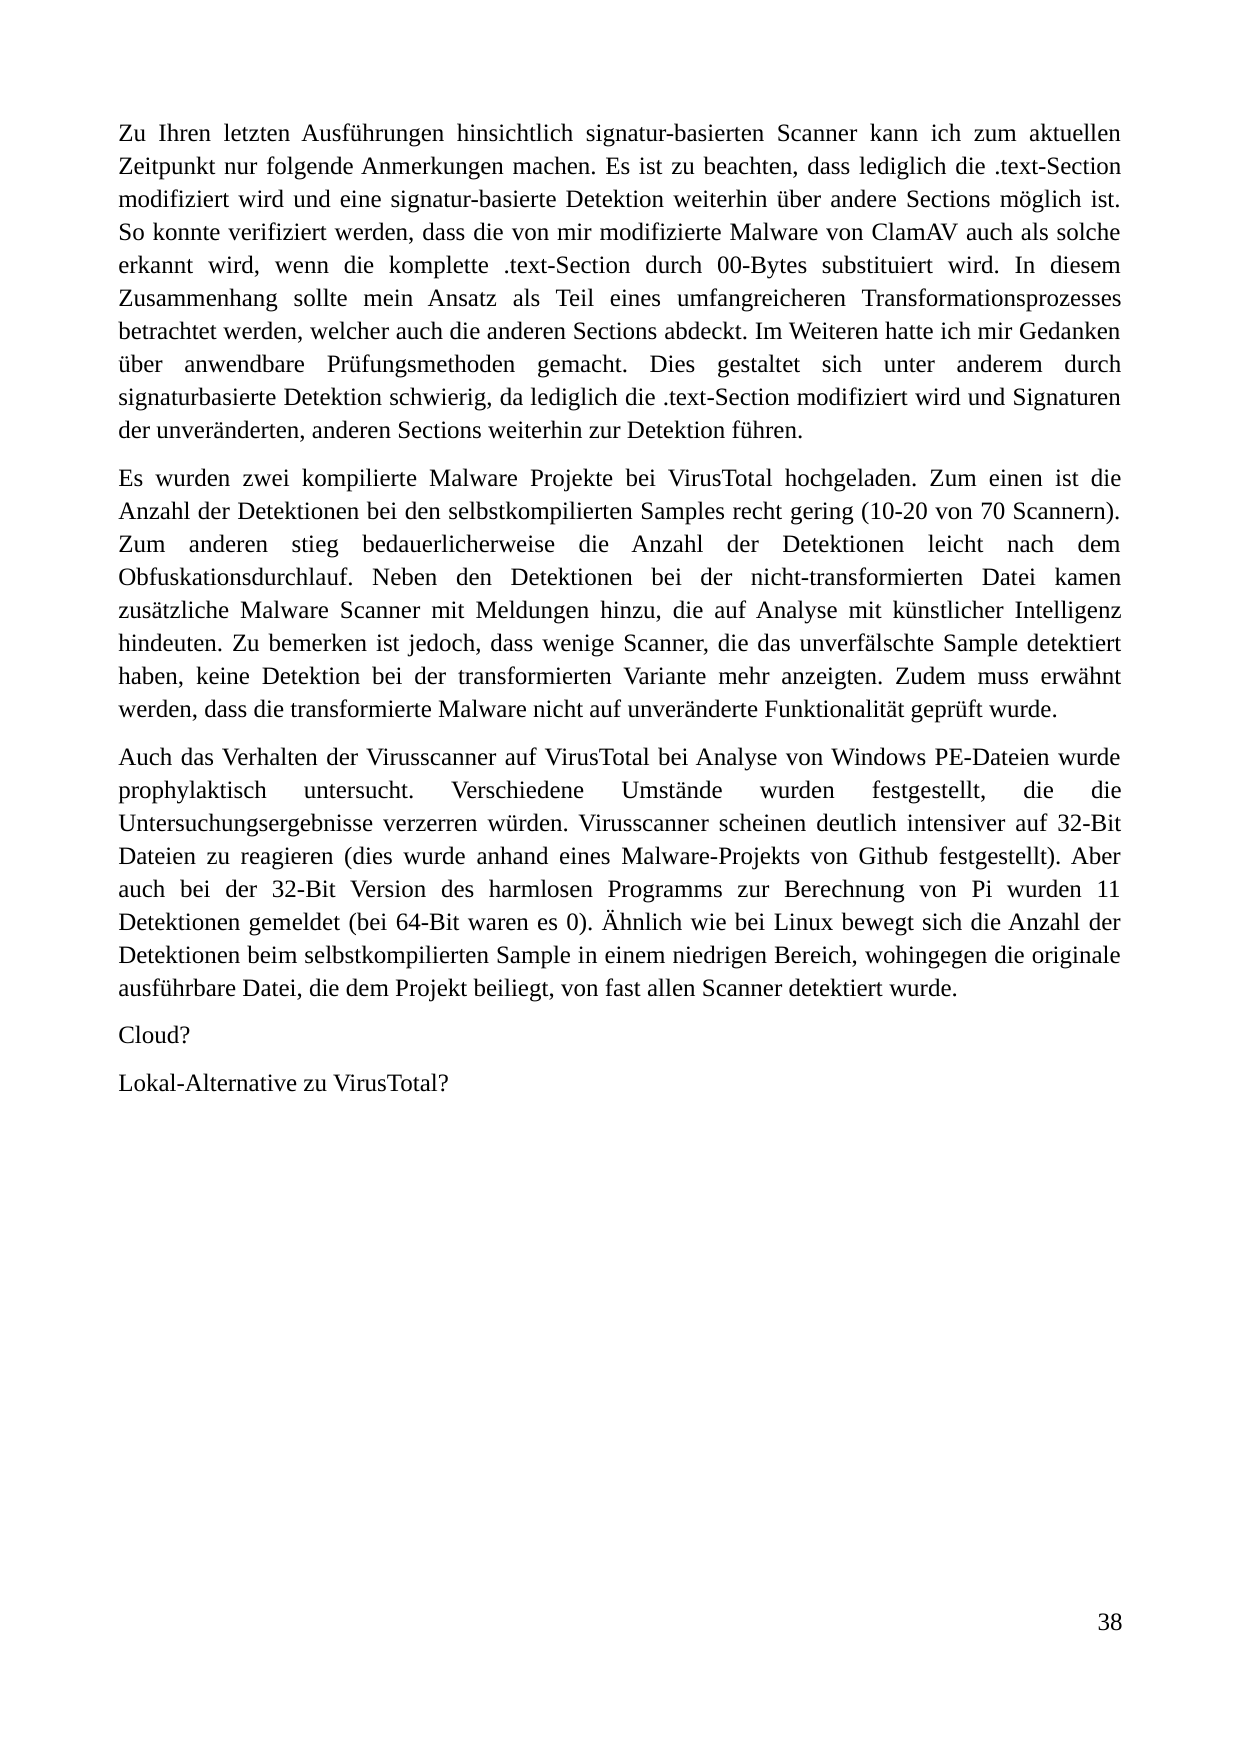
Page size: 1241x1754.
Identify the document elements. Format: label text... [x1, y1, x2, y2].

text Cloud? [118, 1020, 1122, 1049]
text Lokal-Alternative zu VirusTotal? [118, 1068, 1122, 1097]
text Zu Ihren letzten Ausführungen hinsichtlich signatur-basierten Scanner kann ich zum aktuellen Zeitpunkt nur folgende Anmerkungen machen. Es ist zu beachten, dass lediglich die .text-Section modifiziert wird und eine signatur-basierte Detektion weiterhin über andere Sections möglich ist. So konnte verifiziert werden, dass die von mir modifizierte Malware von ClamAV auch als solche erkannt wird, wenn die komplette .text-Section durch 00-Bytes substituiert wird. In diesem Zusammenhang sollte mein Ansatz als Teil eines umfangreicheren Transformationsprozesses betrachtet werden, welcher auch die anderen Sections abdeckt. Im Weiteren hatte ich mir Gedanken über anwendbare Prüfungsmethoden gemacht. Dies gestaltet sich unter anderem durch signaturbasierte Detektion schwierig, da lediglich die .text-Section modifiziert wird und Signaturen der unveränderten, anderen Sections weiterhin zur Detektion führen. [118, 118, 1122, 444]
text Es wurden zwei kompilierte Malware Projekte bei VirusTotal hochgeladen. Zum einen ist die Anzahl der Detektionen bei den selbstkompilierten Samples recht gering (10-20 von 70 Scannern). Zum anderen stieg bedauerlicherweise die Anzahl der Detektionen leicht nach dem Obfuskationsdurchlauf. Neben den Detektionen bei der nicht-transformierten Datei kamen zusätzliche Malware Scanner mit Meldungen hinzu, die auf Analyse mit künstlicher Intelligenz hindeuten. Zu bemerken ist jedoch, dass wenige Scanner, die das unverfälschte Sample detektiert haben, keine Detektion bei der transformierten Variante mehr anzeigten. Zudem muss erwähnt werden, dass die transformierte Malware nicht auf unveränderte Funktionalität geprüft wurde. [118, 463, 1122, 723]
text Auch das Verhalten der Virusscanner auf VirusTotal bei Analyse von Windows PE-Dateien wurde prophylaktisch untersucht. Verschiedene Umstände wurden festgestellt, die die Untersuchungsergebnisse verzerren würden. Virusscanner scheinen deutlich intensiver auf 32-Bit Dateien zu reagieren (dies wurde anhand eines Malware-Projekts von Github festgestellt). Aber auch bei der 32-Bit Version des harmlosen Programms zur Berechnung von Pi wurden 11 Detektionen gemeldet (bei 64-Bit waren es 0). Ähnlich wie bei Linux bewegt sich die Anzahl der Detektionen beim selbstkompilierten Sample in einem niedrigen Bereich, wohingegen die originale ausführbare Datei, die dem Projekt beiliegt, von fast allen Scanner detektiert wurde. [118, 742, 1122, 1002]
